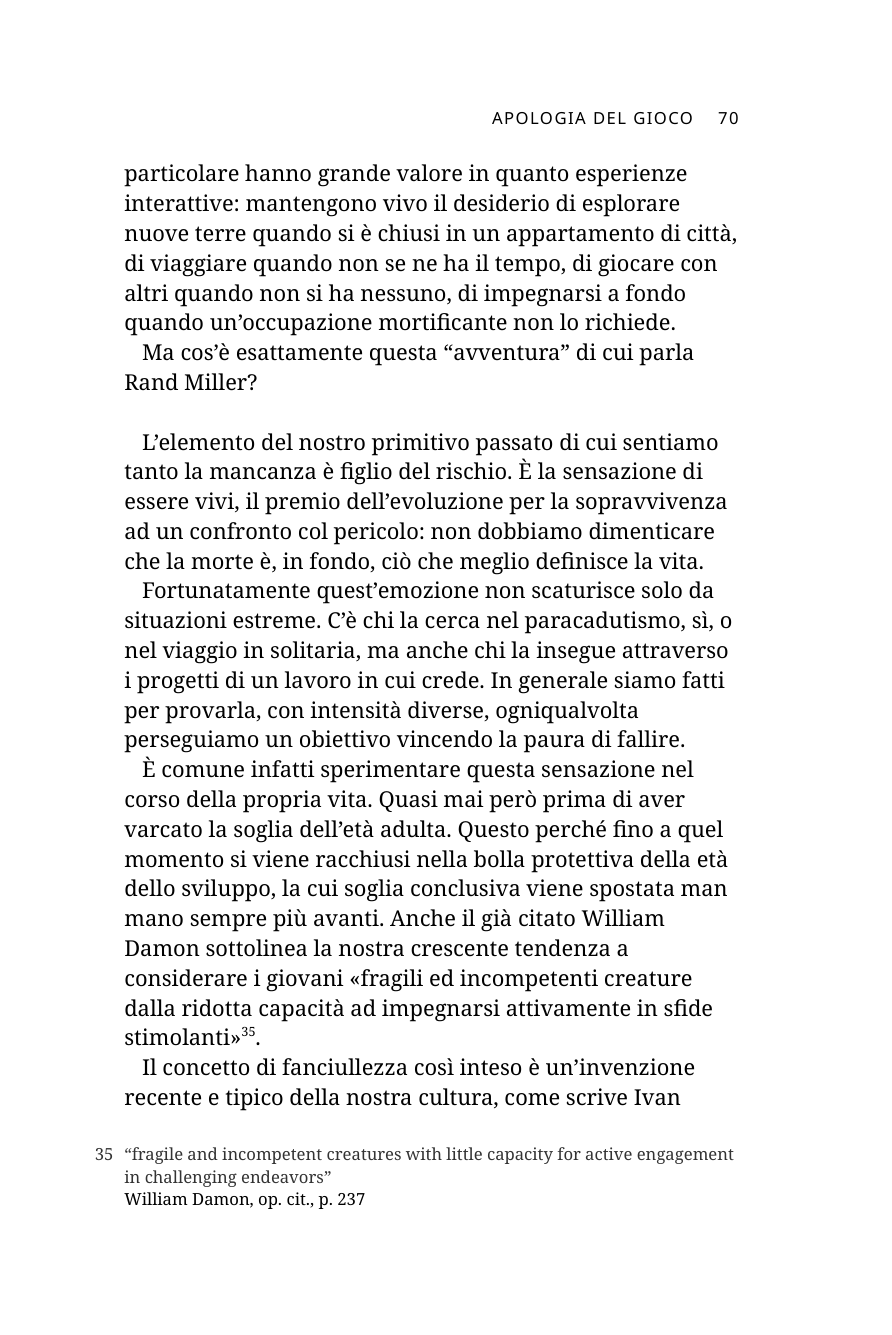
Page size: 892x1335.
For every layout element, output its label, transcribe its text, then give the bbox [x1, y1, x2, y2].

text L’elemento del nostro primitivo passato di cui sentiamo tanto la mancanza è figlio del rischio. È la sensazione di essere vivi, il premio dell’evoluzione per la sopravvivenza ad un confronto col pericolo: non dobbiamo dimenticare che la morte è, in fondo, ciò che meglio definisce la vita. [124, 427, 738, 576]
text Fortunatamente quest’emozione non scaturisce solo da situazioni estreme. C’è chi la cerca nel paracadutismo, sì, o nel viaggio in solitaria, ma anche chi la insegue attraverso i progetti di un lavoro in cui crede. In generale siamo fatti per provarla, con intensità diverse, ogniqualvolta perseguiamo un obiettivo vincendo la paura di fallire. [124, 576, 738, 754]
text particolare hanno grande valore in quanto esperienze interattive: mantengono vivo il desiderio di esplorare nuove terre quando si è chiusi in un appartamento di città, di viaggiare quando non se ne ha il tempo, di giocare con altri quando non si ha nessuno, di impegnarsi a fondo quando un’occupazione mortificante non lo richiede. [124, 158, 738, 337]
text È comune infatti sperimentare questa sensazione nel corso della propria vita. Quasi mai però prima di aver varcato la soglia dell’età adulta. Questo perché fino a quel momento si viene racchiusi nella bolla protettiva della età dello sviluppo, la cui soglia conclusiva viene spostata man mano sempre più avanti. Anche il già citato William Damon sottolinea la nostra crescente tendenza a considerare i giovani «fragili ed incompetenti creature dalla ridotta capacità ad impegnarsi attivamente in sfide stimolanti». [124, 754, 738, 1052]
text Il concetto di fanciullezza così inteso è un’invenzione recente e tipico della nostra cultura, come scrive Ivan [124, 1052, 738, 1112]
text William Damon, op. cit., p. 237 [94, 1188, 738, 1211]
text “fragile and incompetent creatures with little capacity for active engagement in challenging endeavors” [94, 1142, 738, 1188]
text Ma cos’è esattamente questa “avventura” di cui parla Rand Miller? [124, 337, 738, 397]
